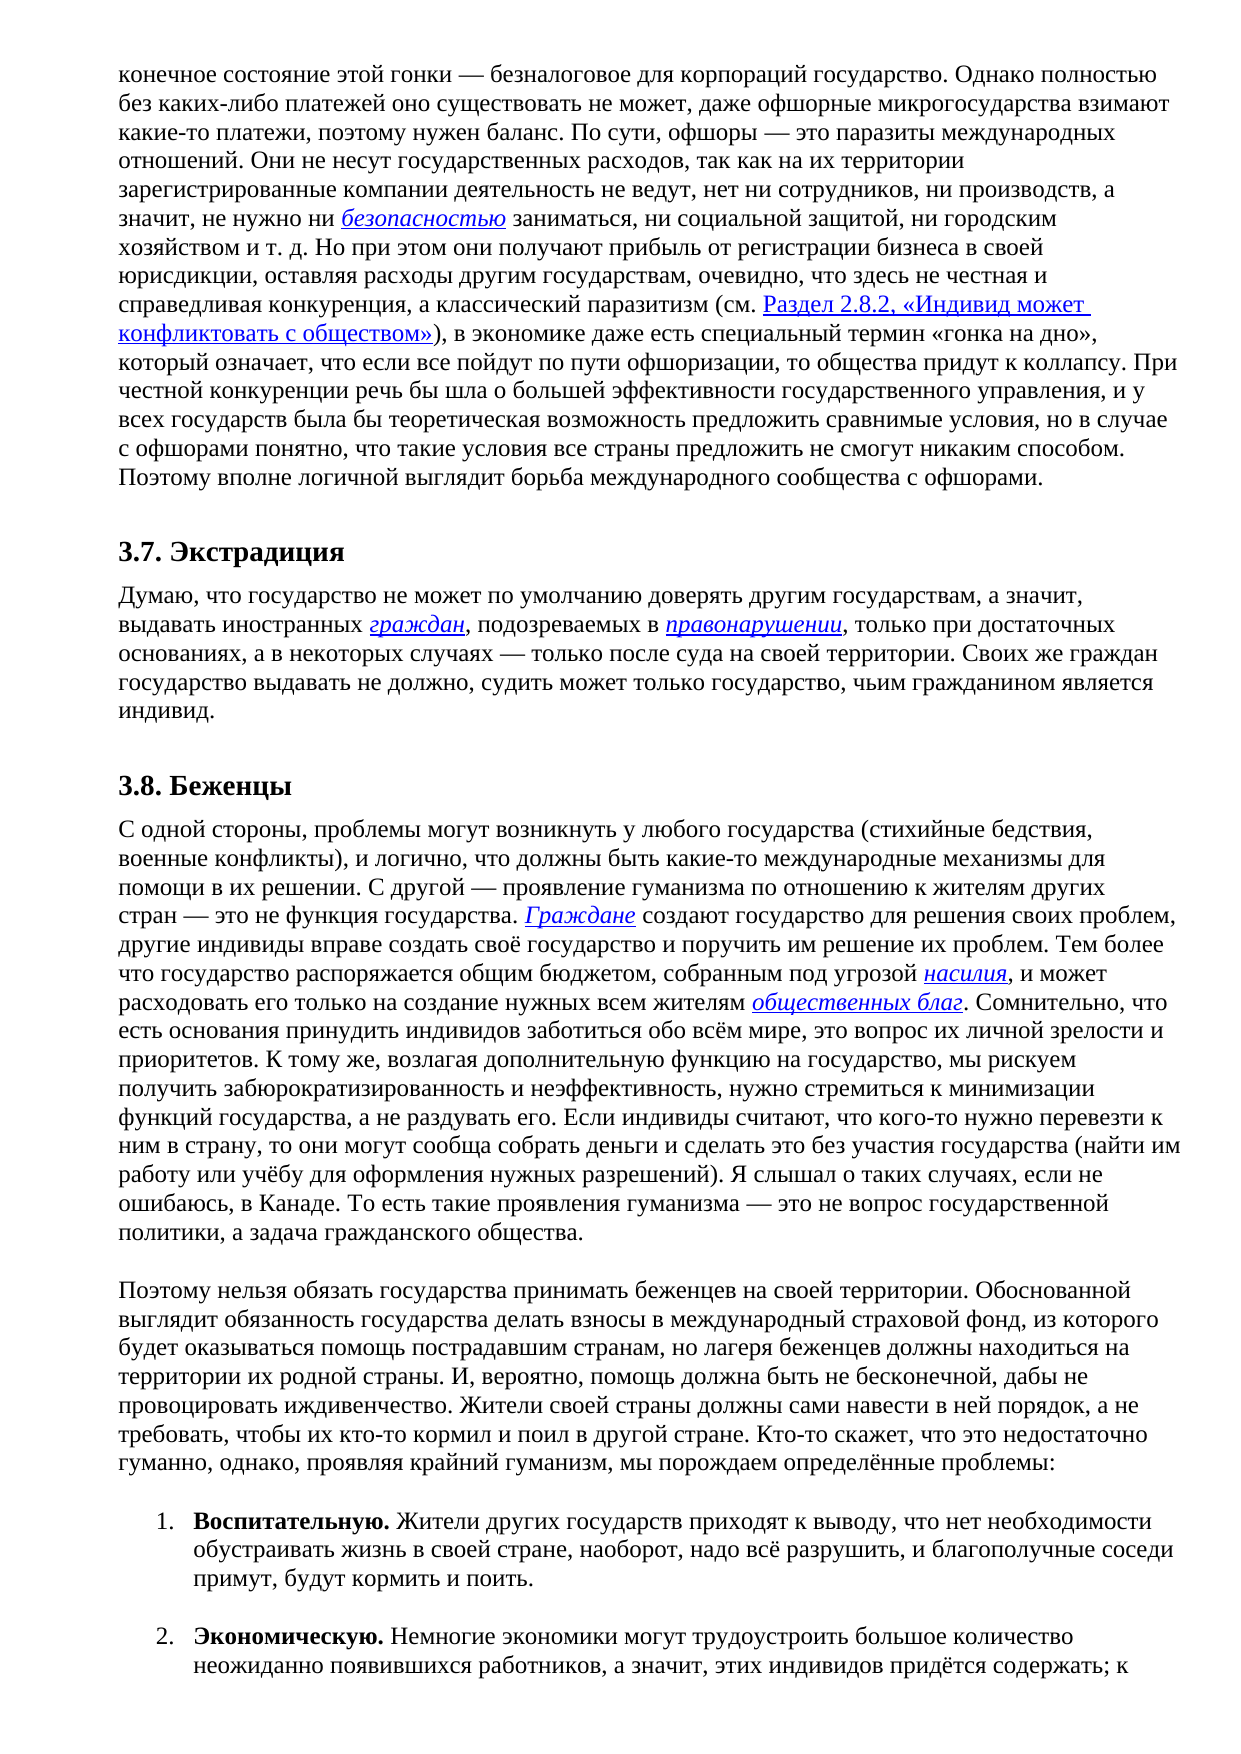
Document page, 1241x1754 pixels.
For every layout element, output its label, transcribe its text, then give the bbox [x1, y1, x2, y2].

text Думаю, что государство не может по умолчанию доверять другим государствам, а значит, выдавать иностранных граждан, подозреваемых в правонарушении, только при достаточных основаниях, а в некоторых случаях — только после суда на своей территории. Своих же граждан государство выдавать не должно, судить может только государство, чьим гражданином является индивид. [118, 580, 1181, 724]
text Поэтому нельзя обязать государства принимать беженцев на своей территории. Обоснованной выглядит обязанность государства делать взносы в международный страховой фонд, из которого будет оказываться помощь пострадавшим странам, но лагеря беженцев должны находиться на территории их родной страны. И, вероятно, помощь должна быть не бесконечной, дабы не провоцировать иждивенчество. Жители своей страны должны сами навести в ней порядок, а не требовать, чтобы их кто-то кормил и поил в другой стране. Кто-то скажет, что это недостаточно гуманно, однако, проявляя крайний гуманизм, мы порождаем определённые проблемы: [118, 1275, 1181, 1476]
subtitle 3.7. Экстрадиция [118, 534, 1181, 568]
list Воспитательную. Жители других государств приходят к выводу, что нет необходимости обустраивать жизнь в своей стране, наоборот, надо всё разрушить, и благополучные соседи примут, будут кормить и поить. [156, 1506, 1181, 1592]
text конечное состояние этой гонки — безналоговое для корпораций государство. Однако полностью без каких-либо платежей оно существовать не может, даже офшорные микрогосударства взимают какие-то платежи, поэтому нужен баланс. По сути, офшоры — это паразиты международных отношений. Они не несут государственных расходов, так как на их территории зарегистрированные компании деятельность не ведут, нет ни сотрудников, ни производств, а значит, не нужно ни безопасностью заниматься, ни социальной защитой, ни городским хозяйством и т. д. Но при этом они получают прибыль от регистрации бизнеса в своей юрисдикции, оставляя расходы другим государствам, очевидно, что здесь не честная и справедливая конкуренция, а классический паразитизм (см. Раздел 2.8.2, «Индивид может конфликтовать с обществом»), в экономике даже есть специальный термин «гонка на дно», который означает, что если все пойдут по пути офшоризации, то общества придут к коллапсу. При честной конкуренции речь бы шла о большей эффективности государственного управления, и у всех государств была бы теоретическая возможность предложить сравнимые условия, но в случае с офшорами понятно, что такие условия все страны предложить не смогут никаким способом. Поэтому вполне логичной выглядит борьба международного сообщества с офшорами. [118, 59, 1181, 490]
list Экономическую. Немногие экономики могут трудоустроить большое количество неожиданно появившихся работников, а значит, этих индивидов придётся содержать; к [156, 1621, 1181, 1679]
text С одной стороны, проблемы могут возникнуть у любого государства (стихийные бедствия, военные конфликты), и логично, что должны быть какие-то международные механизмы для помощи в их решении. С другой — проявление гуманизма по отношению к жителям других стран — это не функция государства. Граждане создают государство для решения своих проблем, другие индивиды вправе создать своё государство и поручить им решение их проблем. Тем более что государство распоряжается общим бюджетом, собранным под угрозой насилия, и может расходовать его только на создание нужных всем жителям общественных благ. Сомнительно, что есть основания принудить индивидов заботиться обо всём мире, это вопрос их личной зрелости и приоритетов. К тому же, возлагая дополнительную функцию на государство, мы рискуем получить забюрократизированность и неэффективность, нужно стремиться к минимизации функций государства, а не раздувать его. Если индивиды считают, что кого-то нужно перевезти к ним в страну, то они могут сообща собрать деньги и сделать это без участия государства (найти им работу или учёбу для оформления нужных разрешений). Я слышал о таких случаях, если не ошибаюсь, в Канаде. То есть такие проявления гуманизма — это не вопрос государственной политики, а задача гражданского общества. [118, 814, 1181, 1246]
subtitle 3.8. Беженцы [118, 768, 1181, 802]
